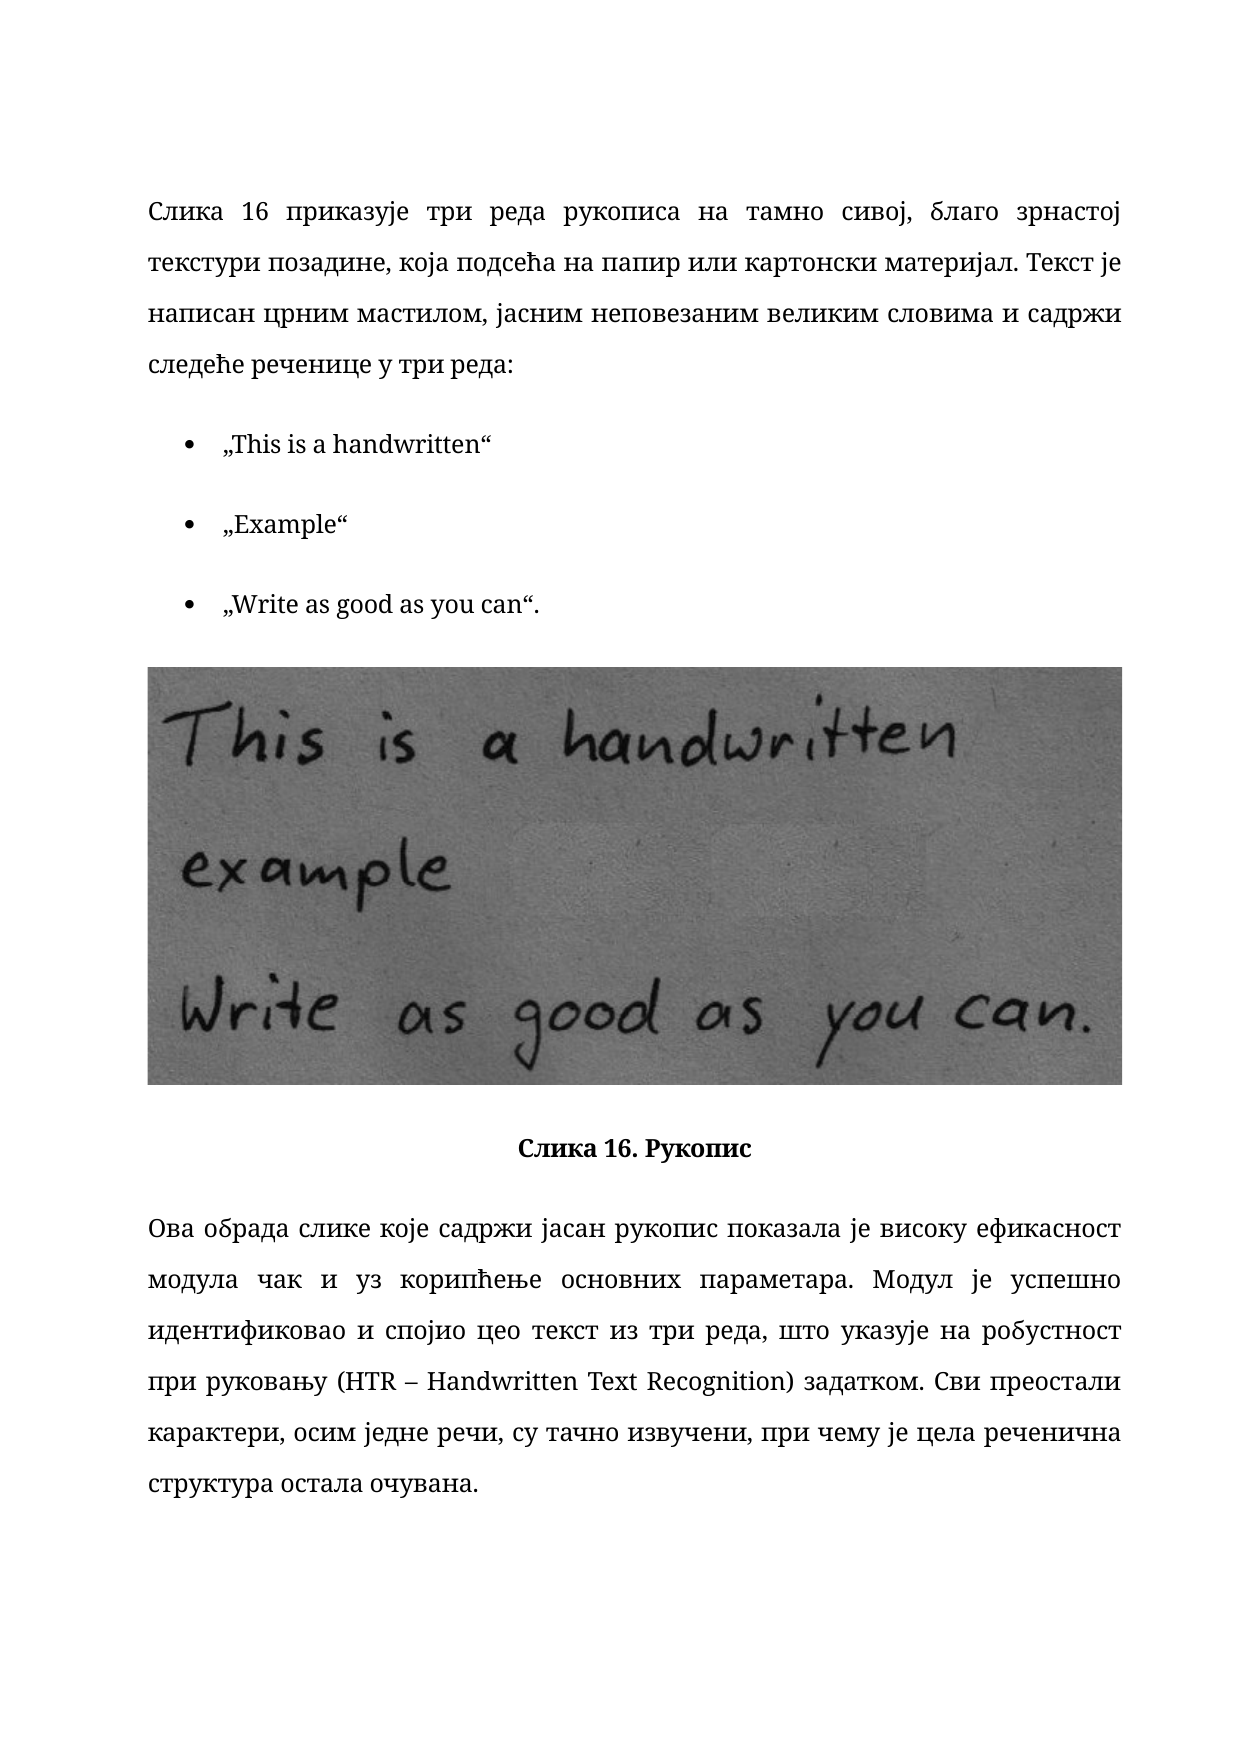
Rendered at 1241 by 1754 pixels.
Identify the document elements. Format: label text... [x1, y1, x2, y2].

list „Example“ [185, 507, 1122, 541]
list „This is a handwritten“ [185, 426, 1122, 461]
text Ова обрада слике које садржи јасан рукопис показала је високу ефикасност модула чак и уз корипћење основних параметара. Модул је успешно идентификовао и спојио цео текст из три реда, што указује на робустност при руковању (HTR – Handwritten Text Recognition) задатком. Сви преостали карактери, осим једне речи, су тачно извучени, при чему је цела реченична структура остала очувана. [148, 1211, 1122, 1500]
list „Write as good as you can“. [185, 587, 1122, 621]
text Слика 16. Рукопис [148, 1130, 1122, 1164]
text Слика 16 приказује три реда рукописа на тамно сивој, благо зрнастој текстури позадине, која подсећа на папир или картонски материјал. Текст је написан црним мастилом, јасним неповезаним великим словима и садржи следеће реченице у три реда: [148, 193, 1122, 380]
